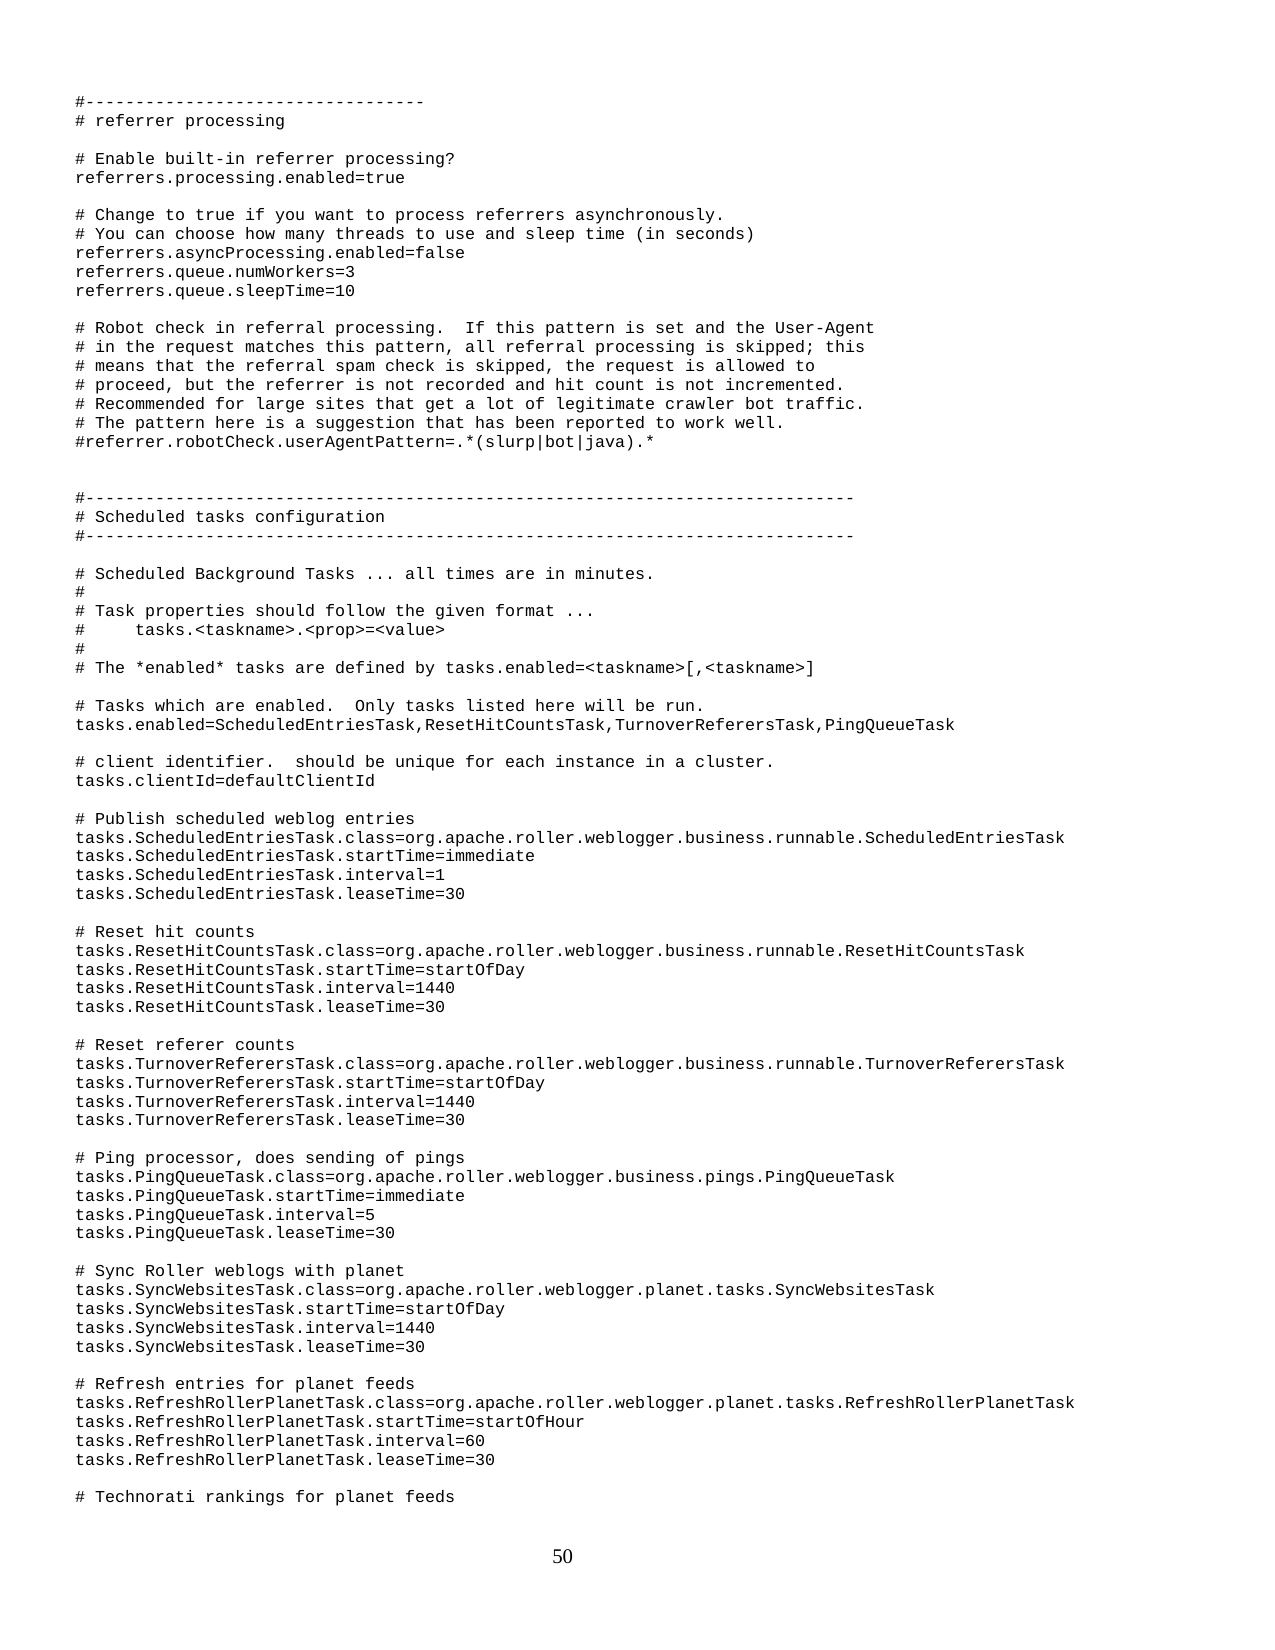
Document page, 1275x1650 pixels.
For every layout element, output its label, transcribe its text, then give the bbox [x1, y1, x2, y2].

text # Scheduled tasks configuration [75, 509, 1200, 527]
text tasks.SyncWebsitesTask.class=org.apache.roller.weblogger.planet.tasks.SyncWebsitesTask [75, 1282, 1200, 1301]
text tasks.TurnoverReferersTask.class=org.apache.roller.weblogger.business.runnable.TurnoverReferersTask [75, 1055, 1200, 1074]
text tasks.SyncWebsitesTask.startTime=startOfDay [75, 1301, 1200, 1319]
text # Enable built-in referrer processing? [75, 150, 1200, 169]
text referrers.processing.enabled=true [75, 169, 1200, 188]
text # tasks.<taskname>.<prop>=<value> [75, 622, 1200, 641]
text # proceed, but the referrer is not recorded and hit count is not incremented. [75, 377, 1200, 396]
text # Tasks which are enabled. Only tasks listed here will be run. [75, 697, 1200, 716]
text # You can choose how many threads to use and sleep time (in seconds) [75, 226, 1200, 245]
text # Robot check in referral processing. If this pattern is set and the User-Agent [75, 320, 1200, 339]
text referrers.asyncProcessing.enabled=false [75, 245, 1200, 263]
text tasks.SyncWebsitesTask.interval=1440 [75, 1319, 1200, 1338]
text tasks.ResetHitCountsTask.leaseTime=30 [75, 999, 1200, 1018]
text tasks.RefreshRollerPlanetTask.interval=60 [75, 1432, 1200, 1451]
text tasks.SyncWebsitesTask.leaseTime=30 [75, 1338, 1200, 1357]
text # Change to true if you want to process referrers asynchronously. [75, 207, 1200, 226]
text tasks.ResetHitCountsTask.interval=1440 [75, 980, 1200, 999]
text #---------------------------------- [75, 94, 1200, 113]
text referrers.queue.sleepTime=10 [75, 282, 1200, 301]
text # Sync Roller weblogs with planet [75, 1263, 1200, 1282]
text # Reset hit counts [75, 923, 1200, 942]
text tasks.ScheduledEntriesTask.class=org.apache.roller.weblogger.business.runnable.ScheduledEntriesTask [75, 829, 1200, 848]
text # Publish scheduled weblog entries [75, 810, 1200, 829]
text # Task properties should follow the given format ... [75, 603, 1200, 622]
text tasks.PingQueueTask.leaseTime=30 [75, 1225, 1200, 1244]
text # [75, 584, 1200, 603]
text #----------------------------------------------------------------------------- [75, 490, 1200, 509]
text # [75, 641, 1200, 659]
text tasks.enabled=ScheduledEntriesTask,ResetHitCountsTask,TurnoverReferersTask,PingQueueTask [75, 716, 1200, 735]
text # Refresh entries for planet feeds [75, 1376, 1200, 1395]
text tasks.ResetHitCountsTask.class=org.apache.roller.weblogger.business.runnable.ResetHitCountsTask [75, 942, 1200, 961]
text # in the request matches this pattern, all referral processing is skipped; this [75, 339, 1200, 358]
text tasks.TurnoverReferersTask.leaseTime=30 [75, 1112, 1200, 1131]
text # Recommended for large sites that get a lot of legitimate crawler bot traffic. [75, 396, 1200, 414]
text tasks.clientId=defaultClientId [75, 773, 1200, 791]
text # means that the referral spam check is skipped, the request is allowed to [75, 358, 1200, 377]
text # Technorati rankings for planet feeds [75, 1489, 1200, 1508]
text #referrer.robotCheck.userAgentPattern=.*(slurp|bot|java).* [75, 433, 1200, 452]
text tasks.ScheduledEntriesTask.interval=1 [75, 867, 1200, 886]
text tasks.RefreshRollerPlanetTask.startTime=startOfHour [75, 1414, 1200, 1432]
text tasks.TurnoverReferersTask.startTime=startOfDay [75, 1074, 1200, 1093]
text tasks.TurnoverReferersTask.interval=1440 [75, 1093, 1200, 1112]
text tasks.ScheduledEntriesTask.leaseTime=30 [75, 886, 1200, 904]
text tasks.PingQueueTask.class=org.apache.roller.weblogger.business.pings.PingQueueTask [75, 1168, 1200, 1187]
text tasks.ScheduledEntriesTask.startTime=immediate [75, 848, 1200, 867]
text # Scheduled Background Tasks ... all times are in minutes. [75, 565, 1200, 584]
text # referrer processing [75, 113, 1200, 132]
text #----------------------------------------------------------------------------- [75, 527, 1200, 546]
text tasks.RefreshRollerPlanetTask.class=org.apache.roller.weblogger.planet.tasks.RefreshRollerPlanetTask [75, 1395, 1200, 1414]
text # Reset referer counts [75, 1037, 1200, 1055]
text # client identifier. should be unique for each instance in a cluster. [75, 754, 1200, 773]
text tasks.ResetHitCountsTask.startTime=startOfDay [75, 961, 1200, 980]
text # The *enabled* tasks are defined by tasks.enabled=<taskname>[,<taskname>] [75, 659, 1200, 678]
text tasks.RefreshRollerPlanetTask.leaseTime=30 [75, 1451, 1200, 1470]
text referrers.queue.numWorkers=3 [75, 263, 1200, 282]
text tasks.PingQueueTask.interval=5 [75, 1206, 1200, 1225]
text # Ping processor, does sending of pings [75, 1150, 1200, 1168]
text # The pattern here is a suggestion that has been reported to work well. [75, 414, 1200, 433]
text tasks.PingQueueTask.startTime=immediate [75, 1187, 1200, 1206]
